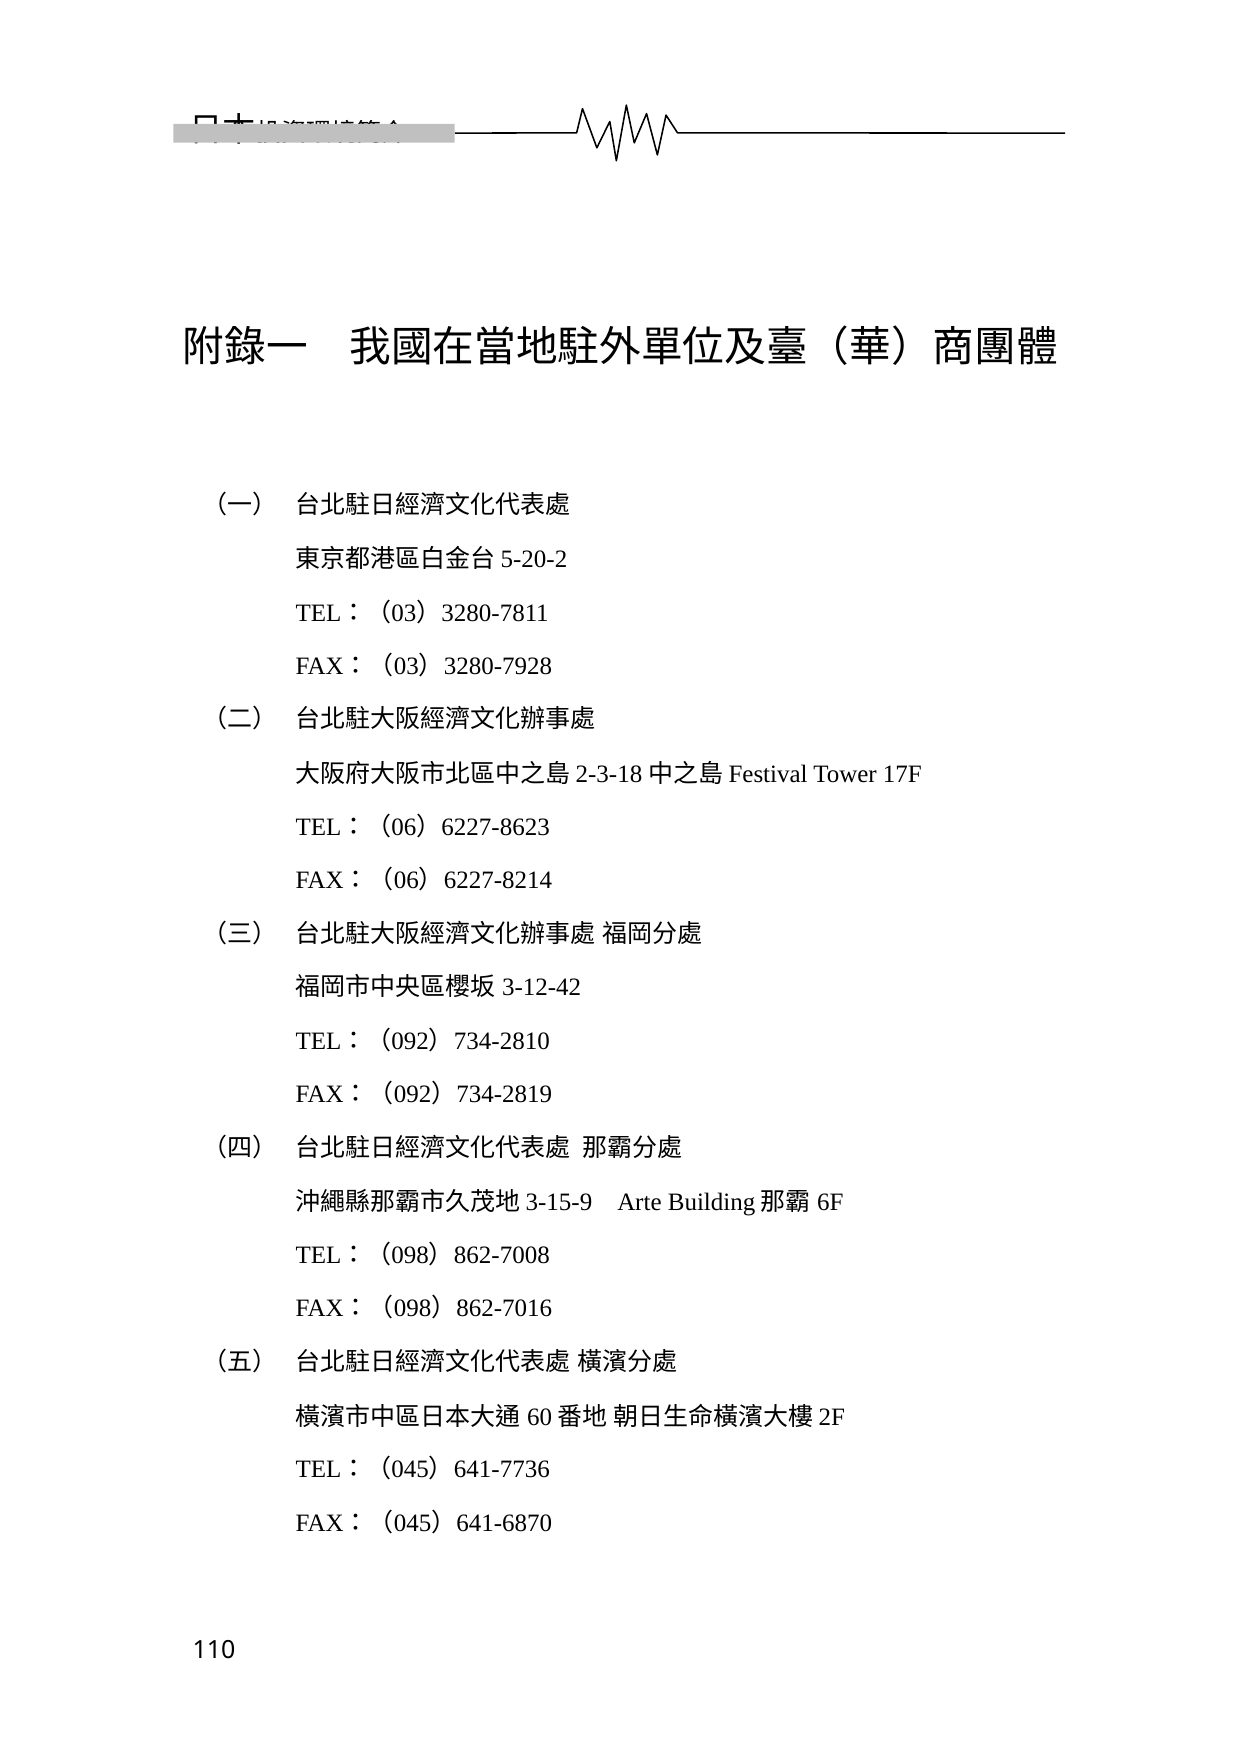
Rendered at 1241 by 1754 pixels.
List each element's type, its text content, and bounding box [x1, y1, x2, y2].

text 福岡市中央區櫻坂 3-12-42 [295, 959, 1063, 1013]
text 大阪府大阪市北區中之島2-3-18 中之島Festival Tower 17F [295, 745, 1063, 798]
text TEL：（06）6227-8623 [295, 798, 1063, 852]
text 沖繩縣那霸市久茂地3-15-9 Arte Building那霸 6F [295, 1173, 1063, 1227]
text FAX：（06）6227-8214 [295, 852, 1063, 906]
text FAX：（045）641-6870 [295, 1494, 1063, 1548]
list 台北駐日經濟文化代表處 橫濱分處 [202, 1334, 1063, 1387]
list 台北駐大阪經濟文化辦事處 [202, 691, 1063, 745]
list 台北駐日經濟文化代表處 [202, 477, 1063, 531]
list 台北駐日經濟文化代表處 那霸分處 [202, 1120, 1063, 1173]
text 東京都港區白金台5-20-2 [295, 531, 1063, 584]
text TEL：（045）641-7736 [295, 1441, 1063, 1494]
text TEL：（03）3280-7811 [295, 584, 1063, 638]
text 附錄一 我國在當地駐外單位及臺（華）商團體 [177, 290, 1063, 397]
text TEL：（092）734-2810 [295, 1013, 1063, 1066]
text FAX：（03）3280-7928 [295, 638, 1063, 691]
text FAX：（098）862-7016 [295, 1280, 1063, 1334]
text TEL：（098）862-7008 [295, 1227, 1063, 1280]
text 橫濱市中區日本大通 60番地 朝日生命橫濱大樓2F [295, 1387, 1063, 1441]
list 台北駐大阪經濟文化辦事處 福岡分處 [202, 906, 1063, 959]
text FAX：（092）734-2819 [295, 1066, 1063, 1120]
